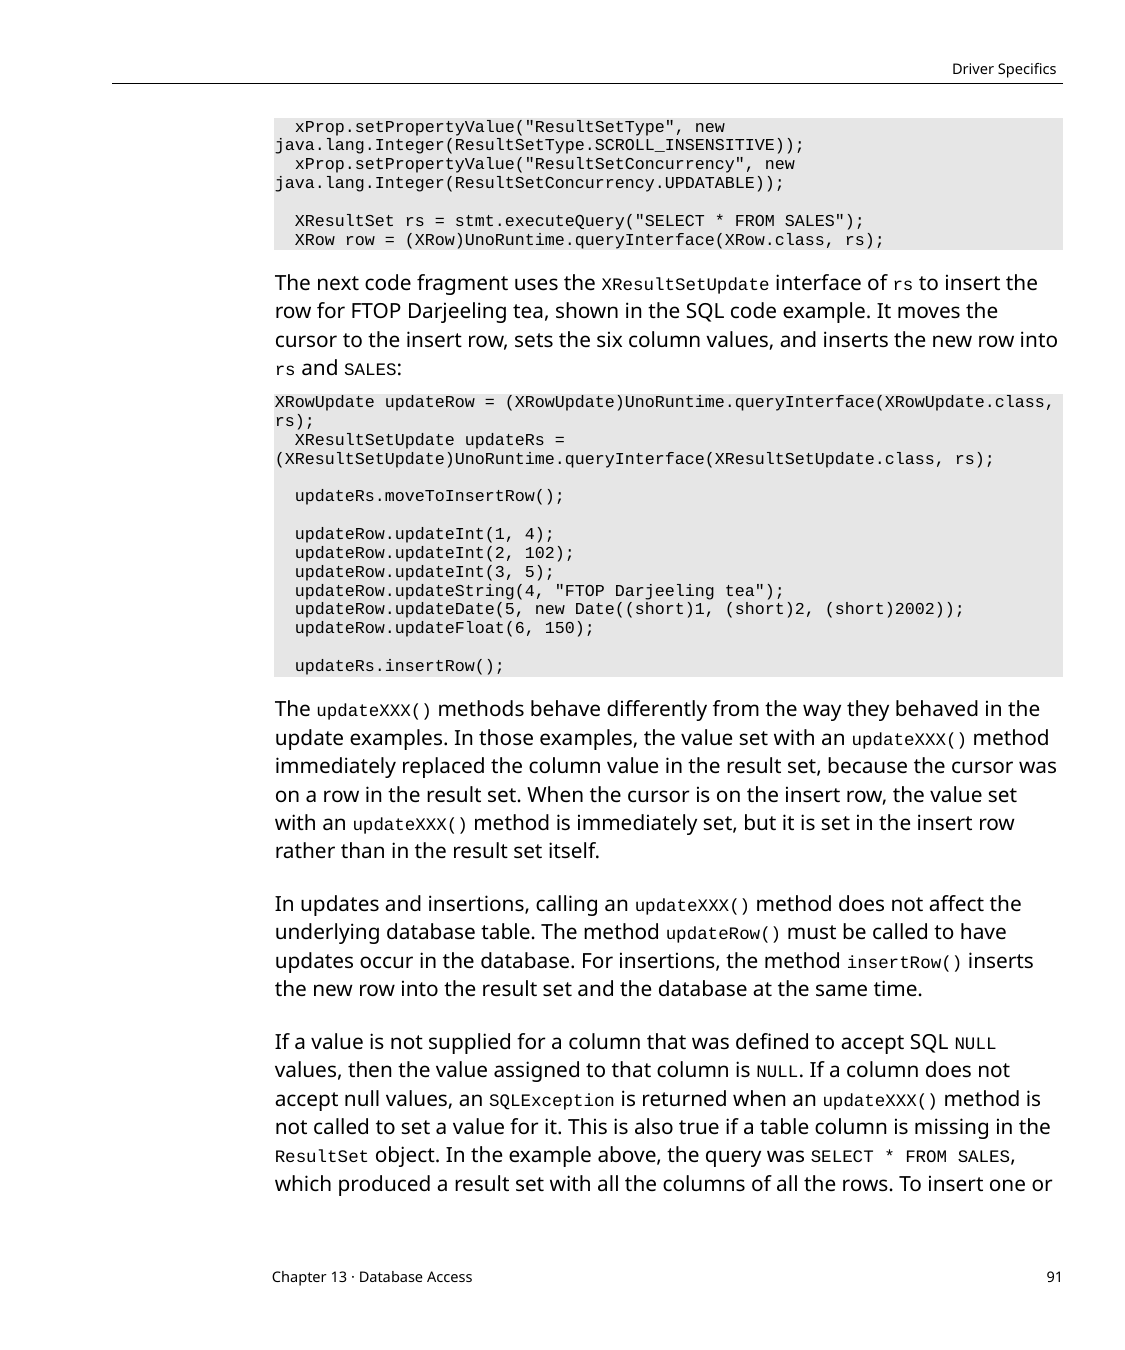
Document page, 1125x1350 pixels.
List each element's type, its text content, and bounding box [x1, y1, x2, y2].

text The updateXXX() methods behave differently from the way they behaved in the update examples. In those examples, the value set with an updateXXX() method immediately replaced the column value in the result set, because the cursor was on a row in the result set. When the cursor is on the insert row, the value set with an updateXXX() method is immediately set, but it is set in the insert row rather than in the result set itself. [274, 694, 1063, 865]
text The next code fragment uses the XResultSetUpdate interface of rs to insert the row for FTOP Darjeeling tea, shown in the SQL code example. It moves the cursor to the insert row, sets the six column values, and inserts the new row into rs and SALES: [274, 268, 1063, 382]
text xProp.setPropertyValue("ResultSetType", new java.lang.Integer(ResultSetType.SCROLL_INSENSITIVE)); xProp.setPropertyValue("ResultSetConcurrency", new java.lang.Integer(ResultSetConcurrency.UPDATABLE)); XResultSet rs = stmt.executeQuery("SELECT * FROM SALES"); XRow row = (XRow)UnoRuntime.queryInterface(XRow.class, rs); [274, 118, 1063, 250]
text If a value is not supplied for a column that was defined to accept SQL NULL values, then the value assigned to that column is NULL. If a column does not accept null values, an SQLException is returned when an updateXXX() method is not called to set a value for it. This is also true if a table column is missing in the ResultSet object. In the example above, the query was SELECT * FROM SALES, which produced a result set with all the columns of all the rows. To insert one or [274, 1027, 1063, 1197]
text XRowUpdate updateRow = (XRowUpdate)UnoRuntime.queryInterface(XRowUpdate.class, rs); XResultSetUpdate updateRs = (XResultSetUpdate)UnoRuntime.queryInterface(XResultSetUpdate.class, rs); updateRs.moveToInsertRow(); updateRow.updateInt(1, 4); updateRow.updateInt(2, 102); updateRow.updateInt(3, 5); updateRow.updateString(4, "FTOP Darjeeling tea"); updateRow.updateDate(5, new Date((short)1, (short)2, (short)2002)); updateRow.updateFloat(6, 150); updateRs.insertRow(); [274, 394, 1063, 677]
text In updates and insertions, calling an updateXXX() method does not affect the underlying database table. The method updateRow() must be called to have updates occur in the database. For insertions, the method insertRow() inserts the new row into the result set and the database at the same time. [274, 889, 1063, 1003]
